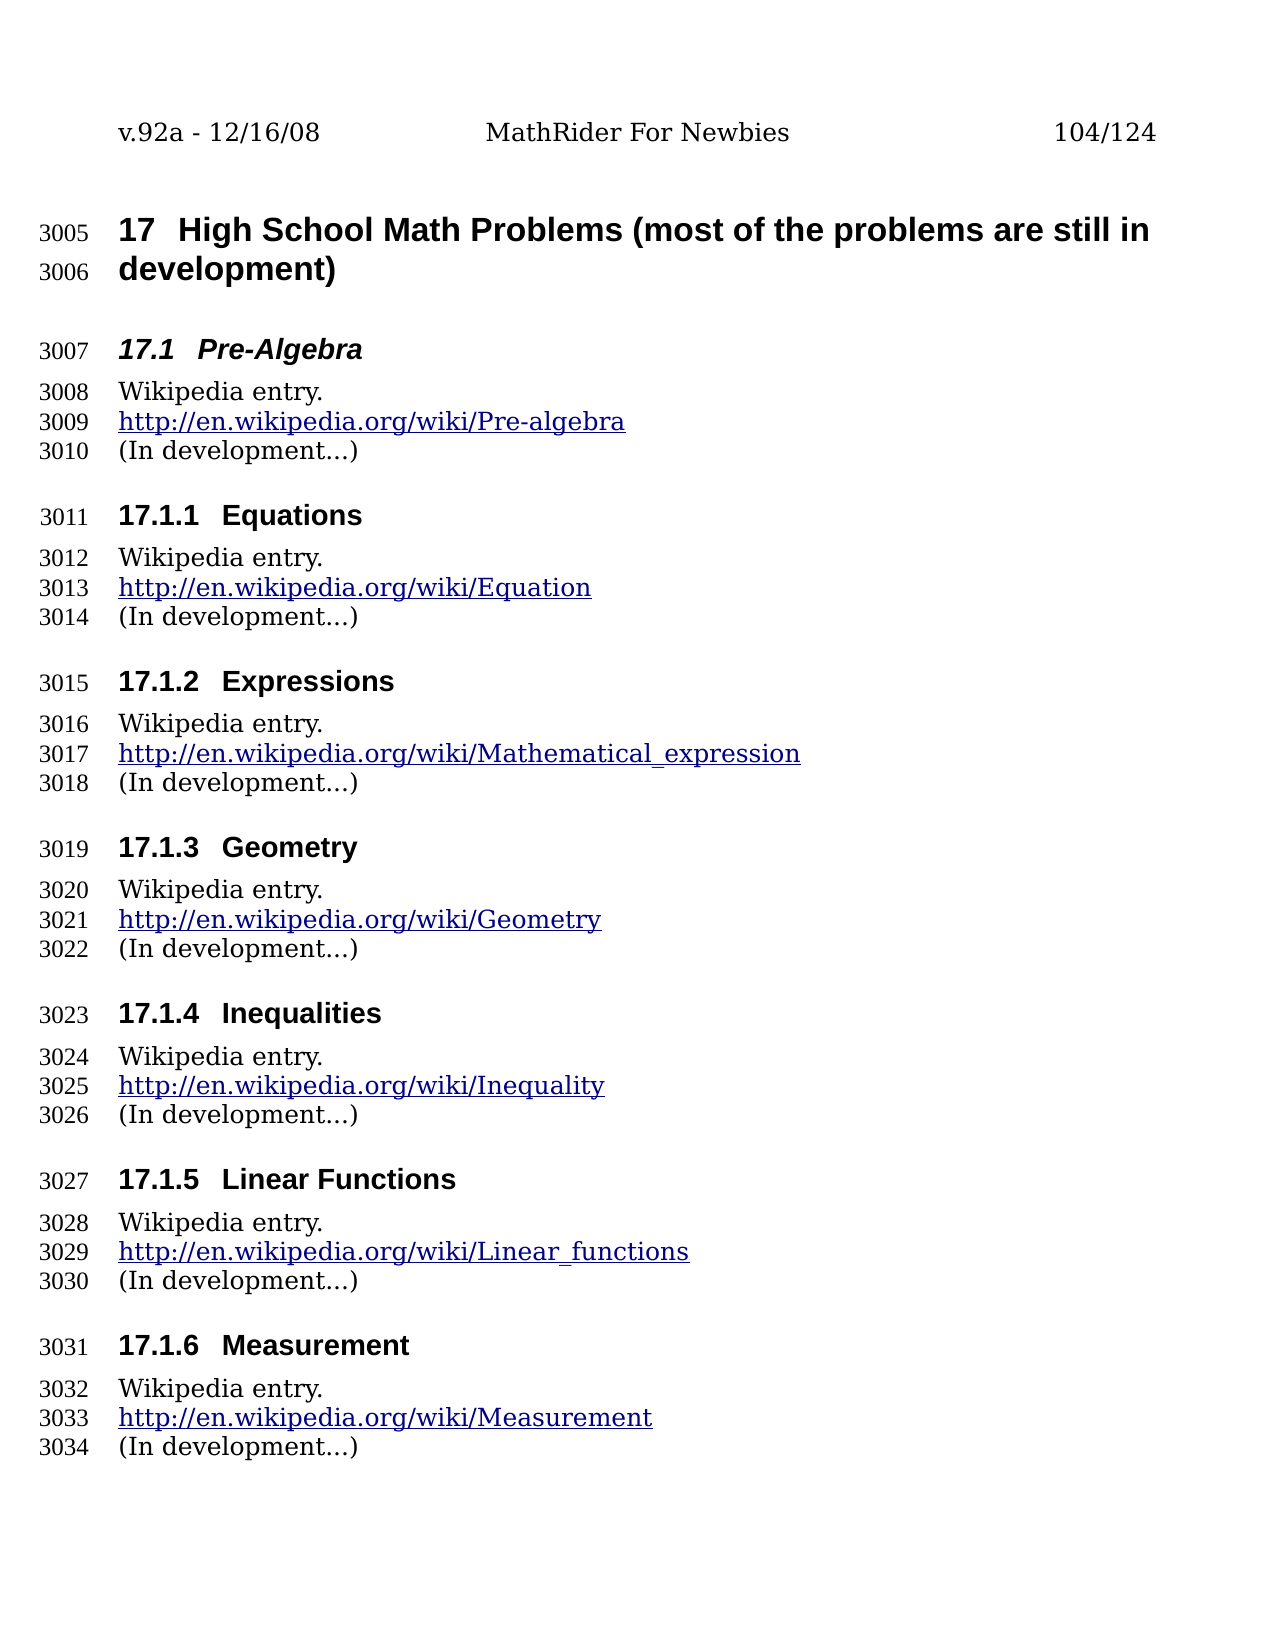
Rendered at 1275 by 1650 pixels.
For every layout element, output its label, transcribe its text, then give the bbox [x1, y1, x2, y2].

subtitle Linear Functions [118, 1162, 1157, 1196]
text http://en.wikipedia.org/wiki/Equation [118, 573, 1157, 602]
subtitle Pre-Algebra [118, 332, 1157, 366]
text (In development...) [118, 1432, 1157, 1461]
text http://en.wikipedia.org/wiki/Linear_functions [118, 1237, 1157, 1266]
text (In development...) [118, 768, 1157, 797]
text (In development...) [118, 1266, 1157, 1295]
text Wikipedia entry. [118, 1042, 1157, 1071]
text Wikipedia entry. [118, 1374, 1157, 1403]
subtitle Equations [118, 498, 1157, 532]
text Wikipedia entry. [118, 876, 1157, 905]
text Wikipedia entry. [118, 378, 1157, 407]
subtitle Expressions [118, 664, 1157, 698]
subtitle Inequalities [118, 996, 1157, 1030]
text Wikipedia entry. [118, 710, 1157, 739]
text http://en.wikipedia.org/wiki/Geometry [118, 905, 1157, 934]
text http://en.wikipedia.org/wiki/Pre-algebra [118, 407, 1157, 436]
subtitle Geometry [118, 830, 1157, 864]
text Wikipedia entry. [118, 1208, 1157, 1237]
text (In development...) [118, 602, 1157, 631]
text Wikipedia entry. [118, 544, 1157, 573]
text (In development...) [118, 1100, 1157, 1129]
text (In development...) [118, 934, 1157, 963]
text http://en.wikipedia.org/wiki/Measurement [118, 1403, 1157, 1432]
subtitle High School Math Problems (most of the problems are still in development) [118, 210, 1157, 287]
subtitle Measurement [118, 1328, 1157, 1362]
text (In development...) [118, 436, 1157, 465]
text http://en.wikipedia.org/wiki/Inequality [118, 1071, 1157, 1100]
text http://en.wikipedia.org/wiki/Mathematical_expression [118, 739, 1157, 768]
